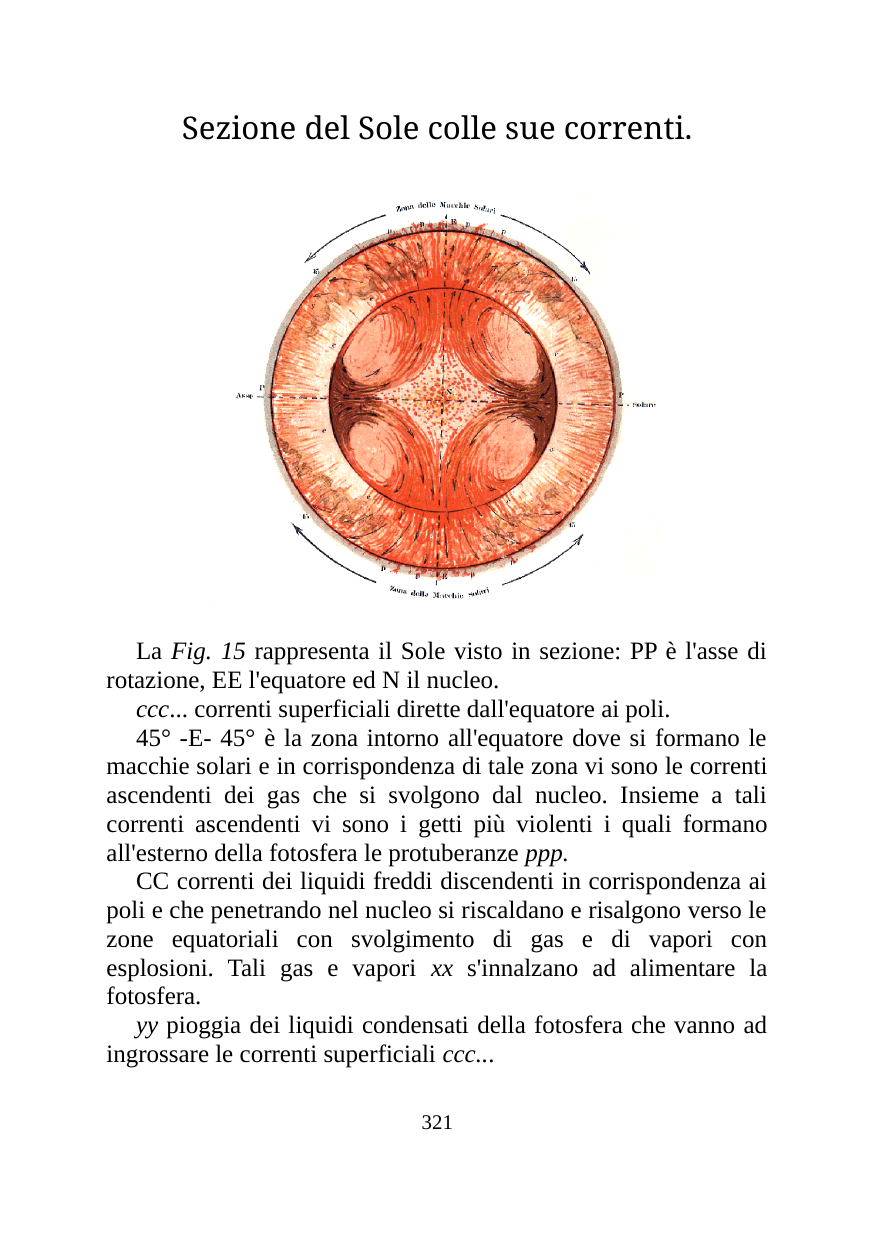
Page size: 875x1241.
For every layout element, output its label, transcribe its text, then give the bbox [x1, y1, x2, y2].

text La Fig. 15 rappresenta il Sole visto in sezione: PP è l'asse di rotazione, EE l'equatore ed N il nucleo. [106, 607, 768, 694]
picture [206, 178, 668, 607]
text yy pioggia dei liquidi condensati della fotosfera che vanno ad ingrossare le correnti superficiali ccc... [106, 1010, 768, 1068]
text 45° -E- 45° è la zona intorno all'equatore dove si formano le macchie solari e in corrispondenza di tale zona vi sono le correnti ascendenti dei gas che si svolgono dal nucleo. Insieme a tali correnti ascendenti vi sono i getti più violenti i quali formano all'esterno della fotosfera le protuberanze ppp. [106, 723, 768, 866]
text CC correnti dei liquidi freddi discendenti in corrispondenza ai poli e che penetrando nel nucleo si riscaldano e risalgono verso le zone equatoriali con svolgimento di gas e di vapori con esplosioni. Tali gas e vapori xx s'innalzano ad alimentare la fotosfera. [106, 866, 768, 1010]
text ccc... correnti superficiali dirette dall'equatore ai poli. [106, 694, 768, 723]
text Sezione del Sole colle sue correnti. [106, 106, 768, 149]
